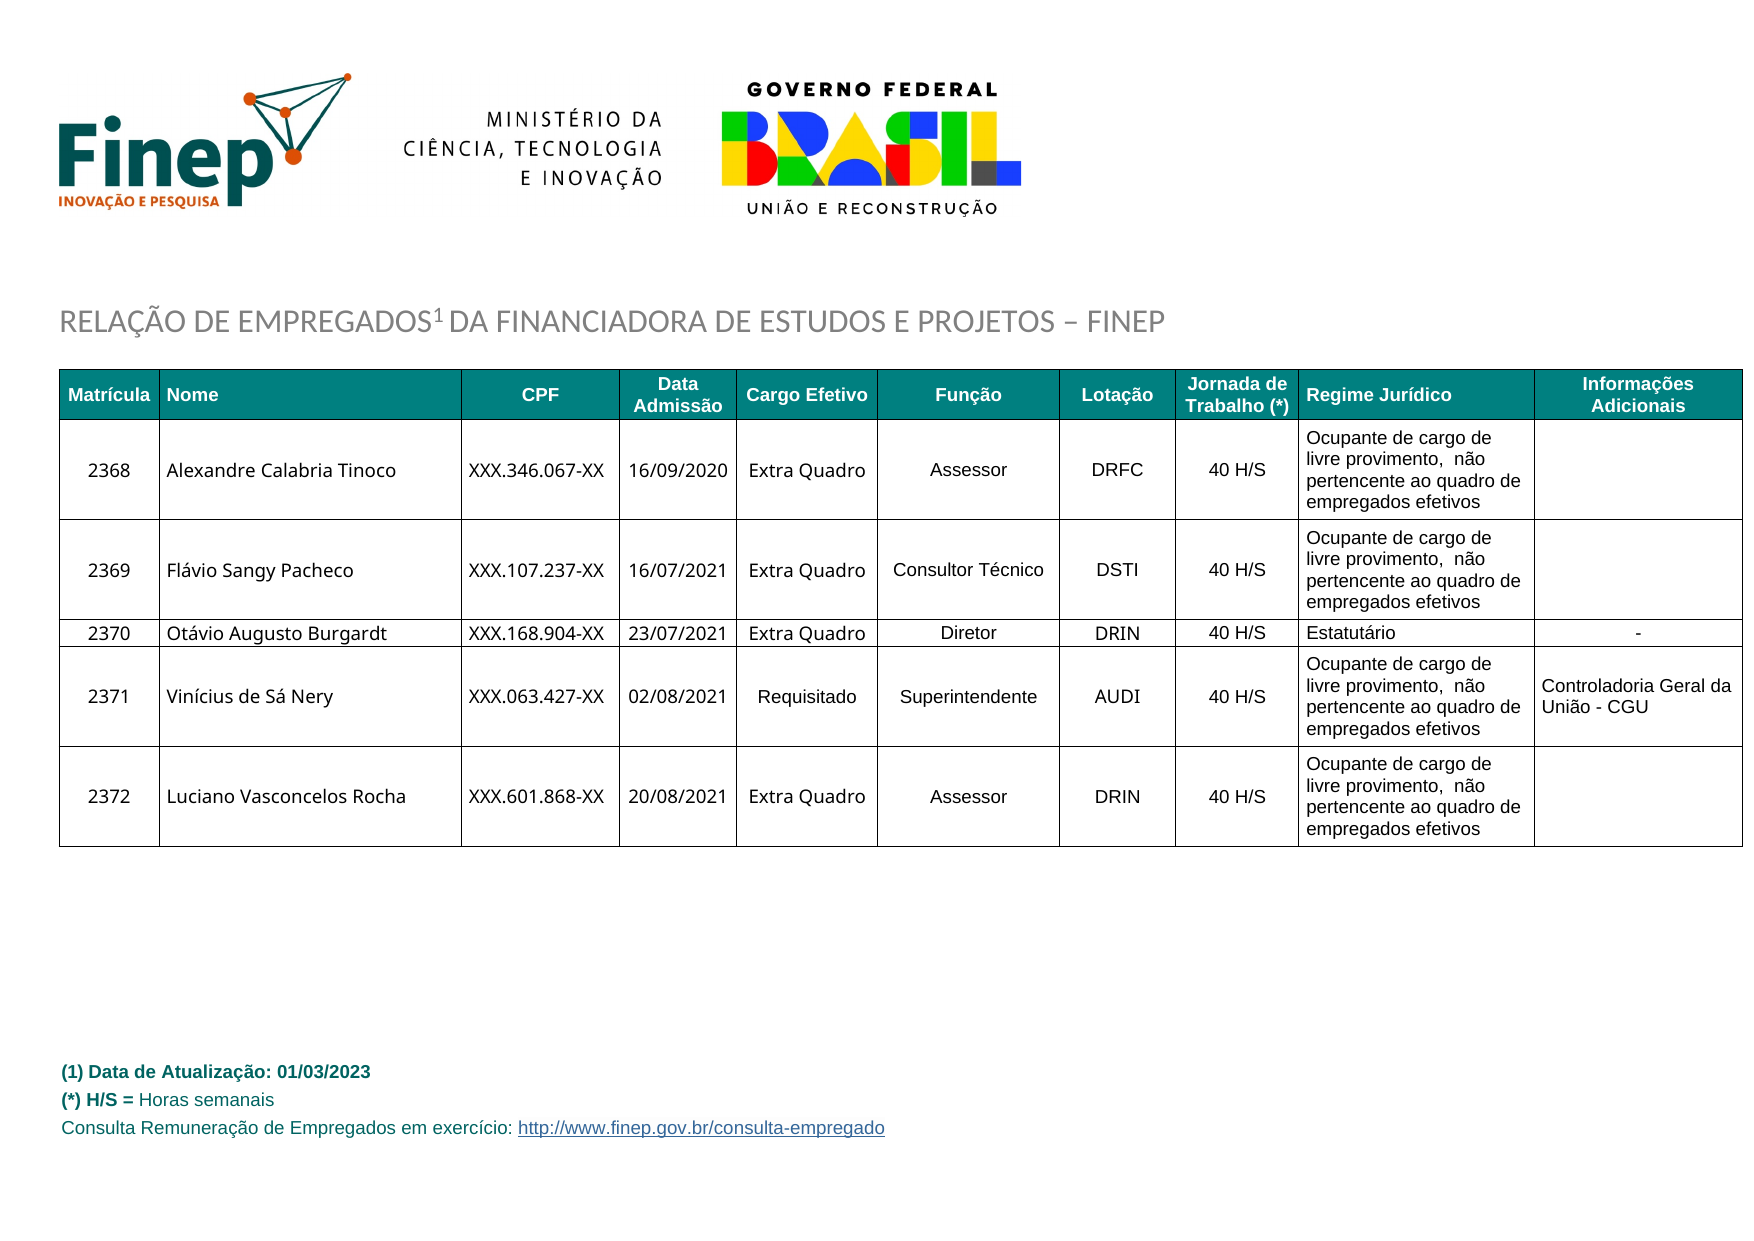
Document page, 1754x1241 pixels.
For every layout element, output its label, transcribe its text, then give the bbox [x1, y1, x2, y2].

table_cell Superintendente [878, 647, 1059, 746]
table_cell XXX.168.904-XX [462, 620, 619, 646]
table_cell [1535, 520, 1742, 619]
table_cell AUDI [1060, 647, 1175, 746]
table_cell 40 H/S [1176, 647, 1298, 746]
table_cell Extra Quadro [737, 520, 877, 619]
table_cell 16/07/2021 [620, 520, 736, 619]
table_cell 2370 [60, 620, 159, 646]
table_cell XXX.063.427-XX [462, 647, 619, 746]
table_cell - [1535, 620, 1742, 646]
table_cell Ocupante de cargo de livre provimento, não pertencente ao quadro de empregados efetivos [1299, 520, 1534, 619]
table_cell Assessor [878, 747, 1059, 846]
table_cell XXX.107.237-XX [462, 520, 619, 619]
table_cell Controladoria Geral da União - CGU [1535, 647, 1742, 746]
table_cell XXX.346.067-XX [462, 420, 619, 519]
table_cell Ocupante de cargo de livre provimento, não pertencente ao quadro de empregados efetivos [1299, 647, 1534, 746]
table_cell 16/09/2020 [620, 420, 736, 519]
table_cell Estatutário [1299, 620, 1534, 646]
table_cell Consultor Técnico [878, 520, 1059, 619]
table_cell Luciano Vasconcelos Rocha [160, 747, 461, 846]
table_cell 2368 [60, 420, 159, 519]
table_header Cargo Efetivo [737, 370, 877, 419]
table_cell 23/07/2021 [620, 620, 736, 646]
table_cell 2372 [60, 747, 159, 846]
table_cell 20/08/2021 [620, 747, 736, 846]
table_header Informações Adicionais [1535, 370, 1742, 419]
table_cell [1535, 747, 1742, 846]
table_header Lotação [1060, 370, 1175, 419]
table_cell 40 H/S [1176, 520, 1298, 619]
table_cell Otávio Augusto Burgardt [160, 620, 461, 646]
table_cell Alexandre Calabria Tinoco [160, 420, 461, 519]
table_cell 2369 [60, 520, 159, 619]
table_cell [1535, 420, 1742, 519]
table_header Nome [160, 370, 461, 419]
table_cell Ocupante de cargo de livre provimento, não pertencente ao quadro de empregados efetivos [1299, 747, 1534, 846]
table_cell DRFC [1060, 420, 1175, 519]
table_cell 40 H/S [1176, 420, 1298, 519]
table_cell XXX.601.868-XX [462, 747, 619, 846]
table_cell Requisitado [737, 647, 877, 746]
table_cell 2371 [60, 647, 159, 746]
table_cell 40 H/S [1176, 747, 1298, 846]
table_header Função [878, 370, 1059, 419]
table_cell 40 H/S [1176, 620, 1298, 646]
table_cell DSTI [1060, 520, 1175, 619]
table_header CPF [462, 370, 619, 419]
table_cell DRIN [1060, 747, 1175, 846]
table_cell DRIN [1060, 620, 1175, 646]
table_cell Extra Quadro [737, 620, 877, 646]
table_header Matrícula [60, 370, 159, 419]
table_cell Extra Quadro [737, 747, 877, 846]
table_cell Vinícius de Sá Nery [160, 647, 461, 746]
table_cell Diretor [878, 620, 1059, 646]
table_header Regime Jurídico [1299, 370, 1534, 419]
table_cell Extra Quadro [737, 420, 877, 519]
table_cell Assessor [878, 420, 1059, 519]
table_header Jornada de Trabalho (*) [1176, 370, 1298, 419]
table_cell Flávio Sangy Pacheco [160, 520, 461, 619]
table_cell Ocupante de cargo de livre provimento, não pertencente ao quadro de empregados efetivos [1299, 420, 1534, 519]
table_header Data Admissão [620, 370, 736, 419]
table_cell 02/08/2021 [620, 647, 736, 746]
